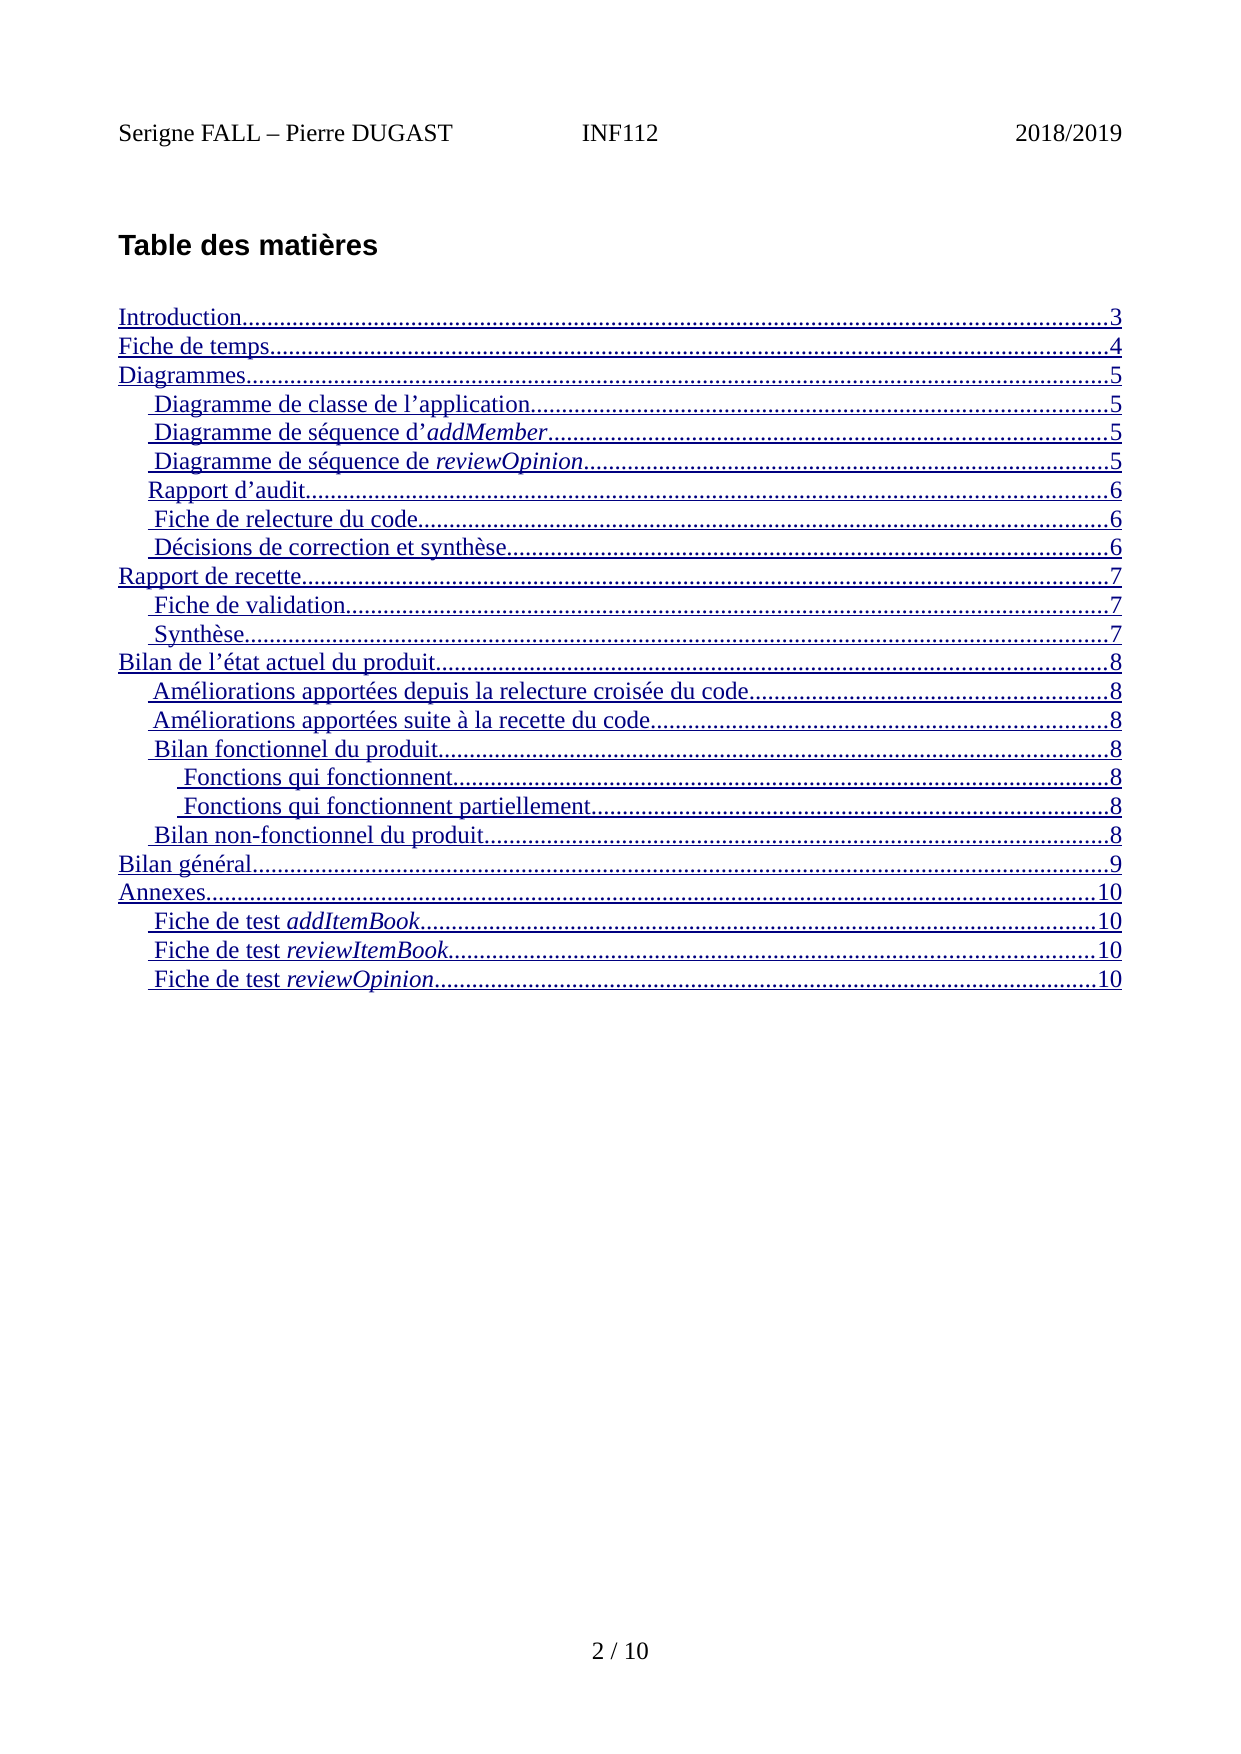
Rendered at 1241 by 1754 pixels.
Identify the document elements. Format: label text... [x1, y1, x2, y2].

text Décisions de correction et synthèse 6 [148, 532, 1122, 557]
text Rapport de recette 7 [118, 561, 1122, 586]
text Améliorations apportées depuis la relecture croisée du code 8 [148, 676, 1122, 701]
text Annexes 10 [118, 877, 1122, 902]
text Améliorations apportées suite à la recette du code 8 [148, 705, 1122, 730]
text Fiche de temps 4 [118, 331, 1122, 356]
text Introduction 3 [118, 302, 1122, 327]
text Diagramme de classe de l’application 5 [148, 389, 1122, 414]
text Bilan général 9 [118, 849, 1122, 874]
text Fonctions qui fonctionnent partiellement 8 [177, 791, 1122, 816]
text Fiche de test reviewItemBook 10 [148, 935, 1122, 960]
text Rapport d’audit 6 [148, 475, 1122, 500]
text Diagramme de séquence d’addMember 5 [148, 417, 1122, 442]
subtitle Table des matières [118, 228, 1122, 261]
text Bilan de l’état actuel du produit 8 [118, 647, 1122, 672]
text Synthèse 7 [148, 619, 1122, 644]
text Bilan non-fonctionnel du produit 8 [148, 820, 1122, 845]
text Fonctions qui fonctionnent 8 [177, 762, 1122, 787]
text Diagramme de séquence de reviewOpinion 5 [148, 446, 1122, 471]
text Bilan fonctionnel du produit 8 [148, 734, 1122, 759]
text Fiche de test reviewOpinion 10 [148, 964, 1122, 989]
text Fiche de relecture du code 6 [148, 504, 1122, 529]
text Fiche de test addItemBook 10 [148, 906, 1122, 931]
text Diagrammes 5 [118, 360, 1122, 385]
text Fiche de validation 7 [148, 590, 1122, 615]
